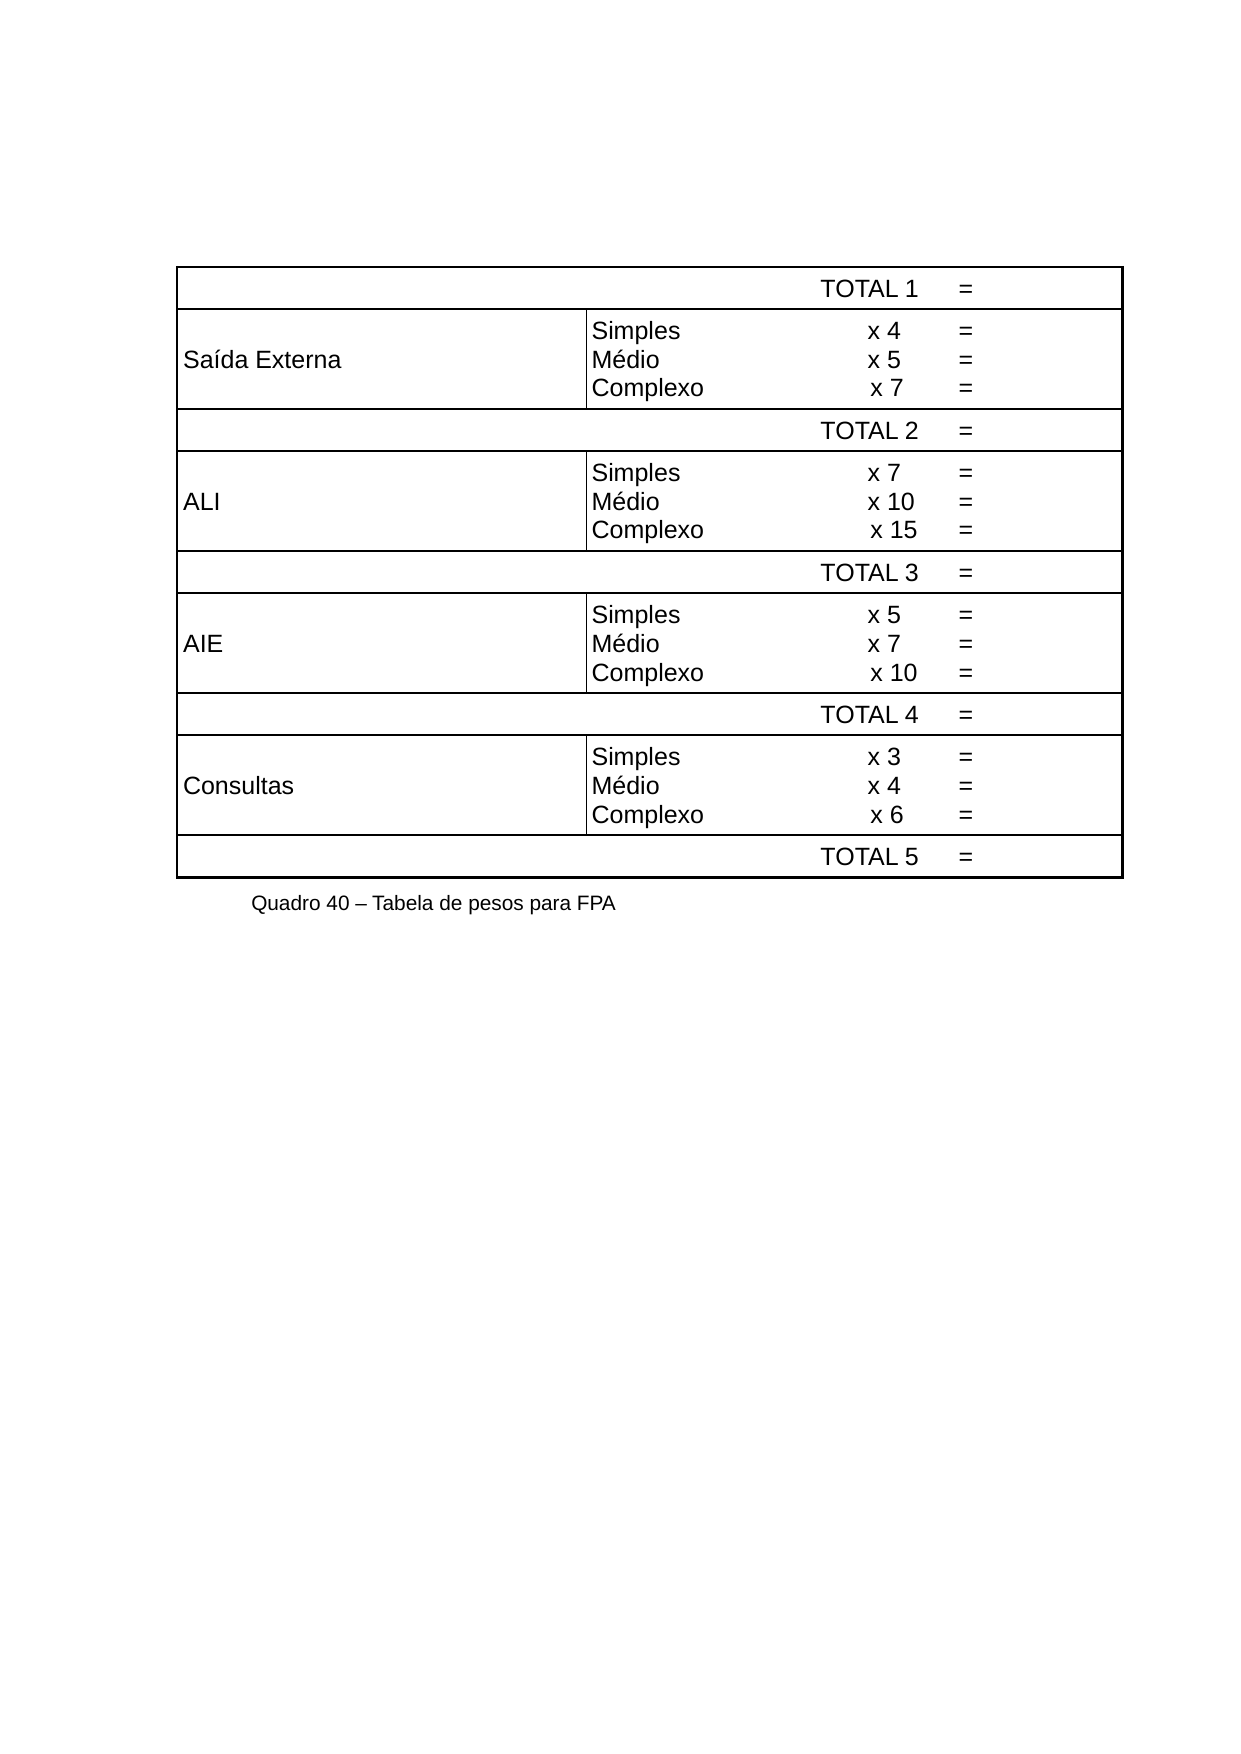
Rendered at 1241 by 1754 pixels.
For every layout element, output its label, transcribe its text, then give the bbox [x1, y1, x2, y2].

table_cell = = = [953, 736, 1121, 834]
table_cell Simples x 7 Médio x 10 Complexo x 15 [587, 452, 953, 550]
table_cell Consultas [178, 736, 586, 834]
table_cell = [953, 268, 1121, 308]
table_cell = = = [953, 452, 1121, 550]
table_cell = [953, 410, 1121, 450]
table_cell TOTAL 2 [178, 410, 953, 450]
table_cell ALI [178, 452, 586, 550]
table_cell = [953, 552, 1121, 592]
table_cell TOTAL 3 [178, 552, 953, 592]
table_cell = [953, 694, 1121, 734]
text Quadro 40 – Tabela de pesos para FPA [177, 891, 1122, 915]
table_cell AIE [178, 594, 586, 692]
table_cell Simples x 5 Médio x 7 Complexo x 10 [587, 594, 953, 692]
table_cell Simples x 3 Médio x 4 Complexo x 6 [587, 736, 953, 834]
table_cell = = = [953, 310, 1121, 408]
table_cell = [953, 836, 1121, 876]
table_cell TOTAL 5 [178, 836, 953, 876]
table_cell Simples x 4 Médio x 5 Complexo x 7 [587, 310, 953, 408]
table_cell TOTAL 4 [178, 694, 953, 734]
table_cell Saída Externa [178, 310, 586, 408]
table_cell = = = [953, 594, 1121, 692]
table_cell TOTAL 1 [178, 268, 953, 308]
